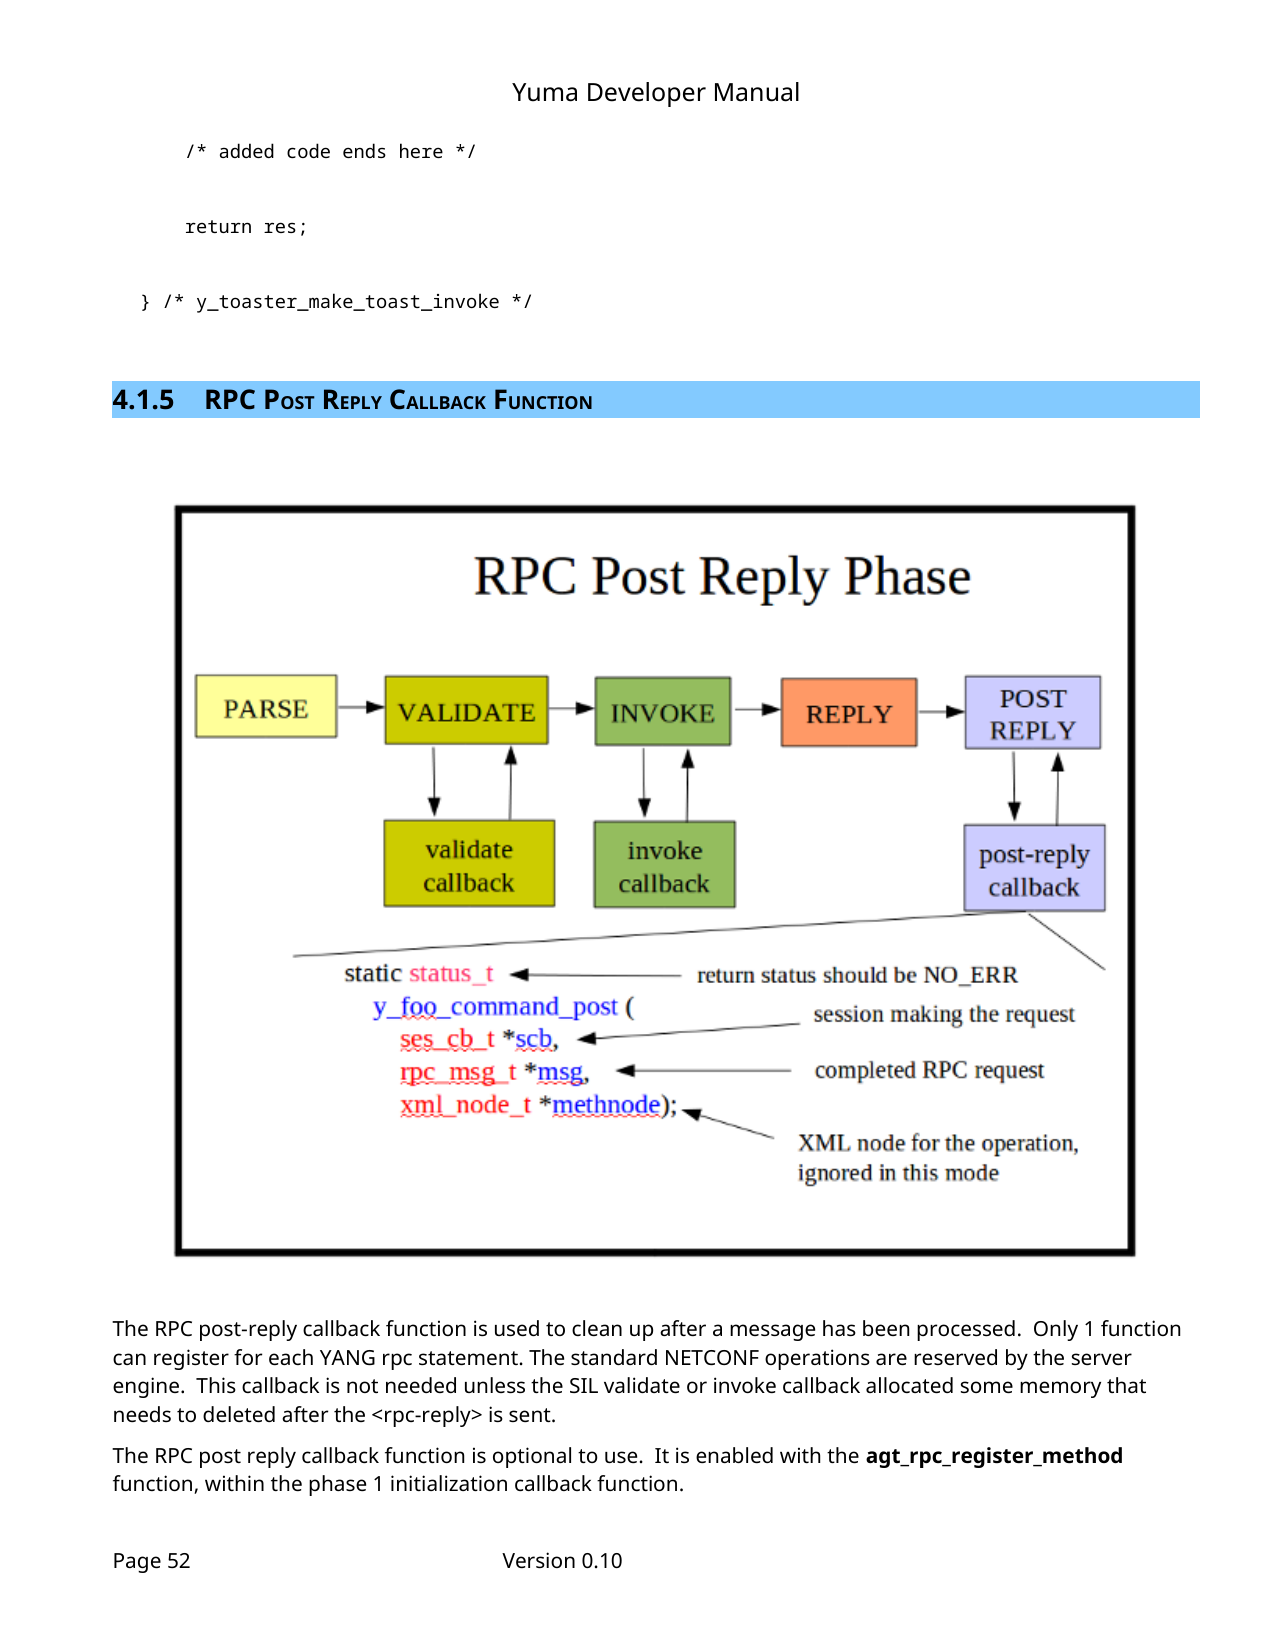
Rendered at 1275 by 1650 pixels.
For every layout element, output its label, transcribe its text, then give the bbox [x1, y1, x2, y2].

picture [143, 487, 1170, 1274]
text return res; [139, 213, 1200, 239]
text /* added code ends here */ [139, 138, 1200, 164]
text The RPC post-reply callback function is used to clean up after a message has been processed. Only 1 function can register for each YANG rpc statement. The standard NETCONF operations are reserved by the server engine. This callback is not needed unless the SIL validate or invoke callback allocated some memory that needs to deleted after the <rpc-reply> is sent. [112, 1314, 1200, 1428]
text } /* y_toaster_make_toast_invoke */ [139, 288, 1200, 314]
subtitle RPC Post Reply Callback Function [112, 381, 1200, 418]
text The RPC post reply callback function is optional to use. It is enabled with the agt_rpc_register_method function, within the phase 1 initialization callback function. [112, 1441, 1200, 1498]
